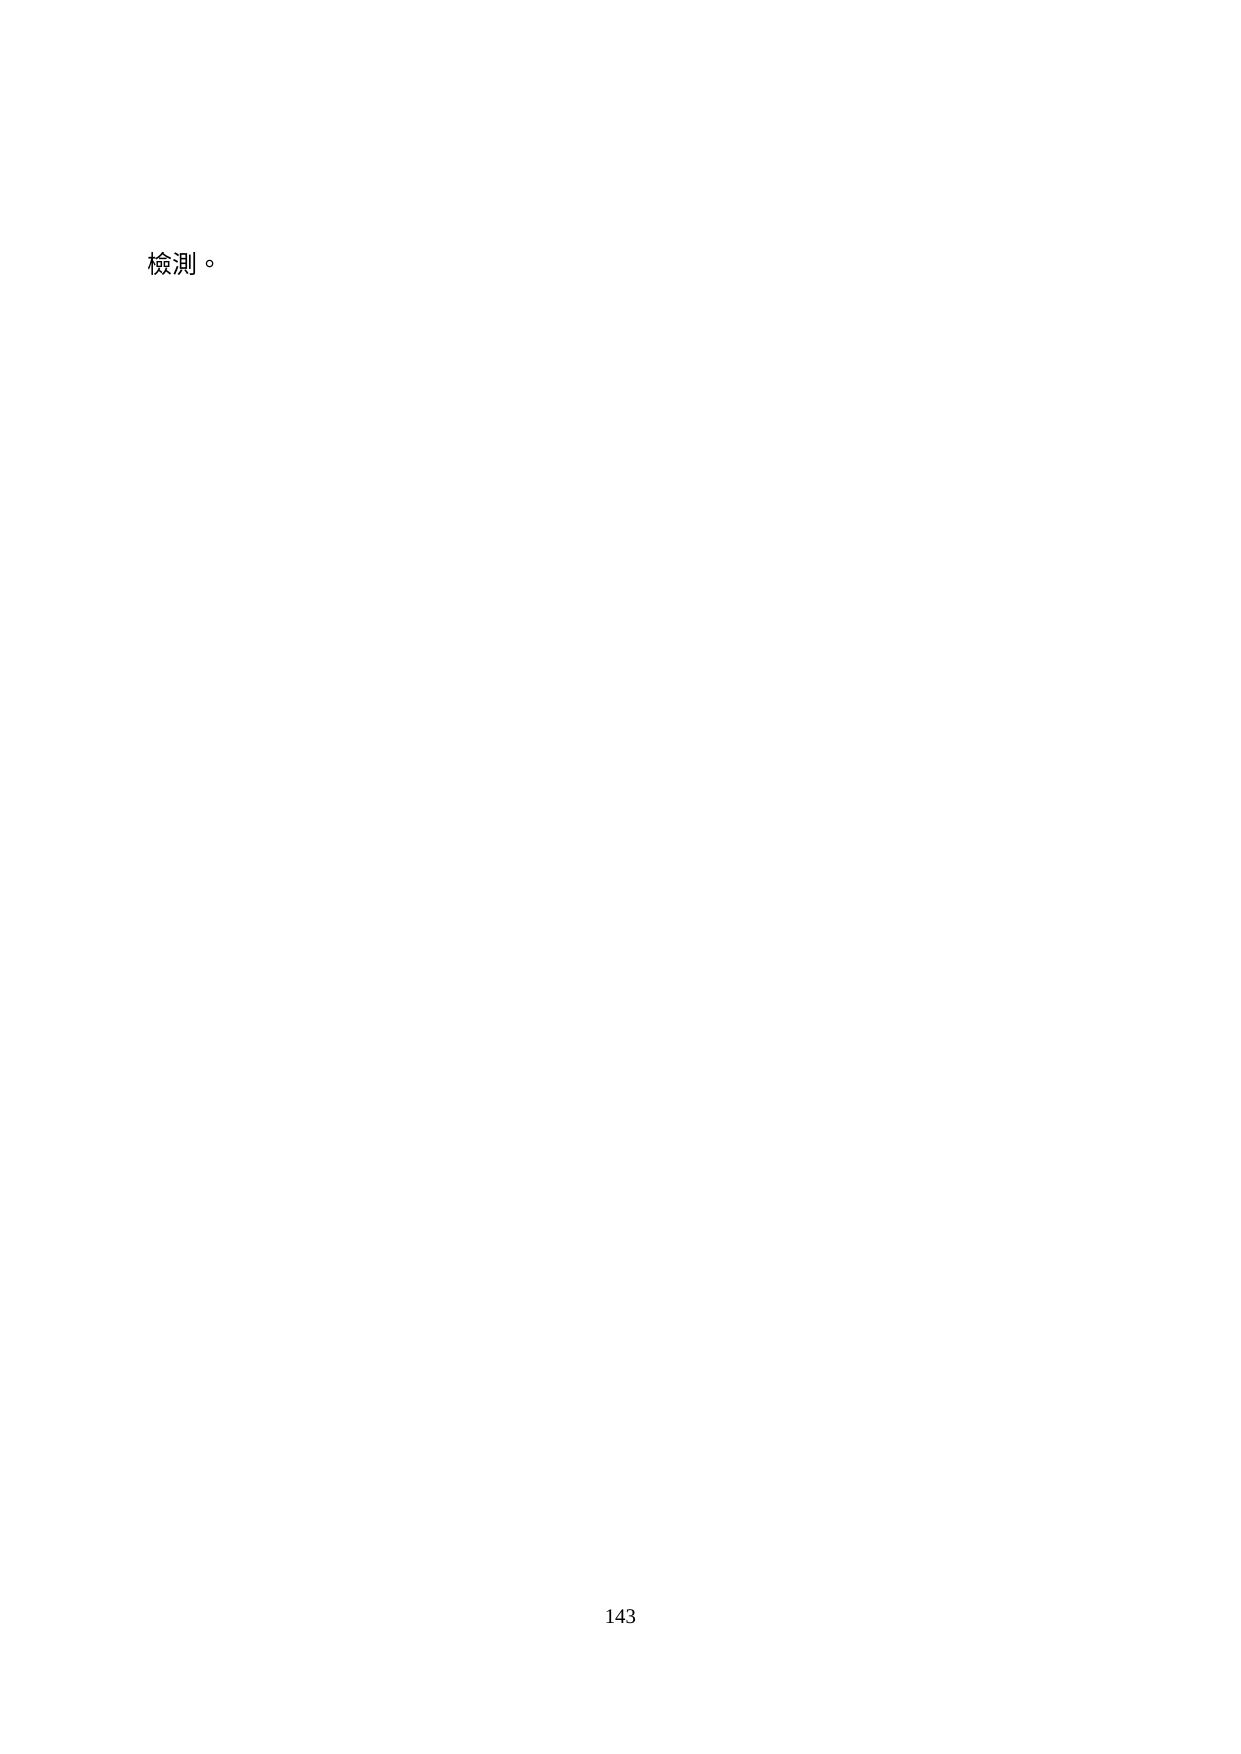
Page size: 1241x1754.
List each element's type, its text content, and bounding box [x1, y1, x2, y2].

text 檢測。 [148, 221, 1092, 283]
